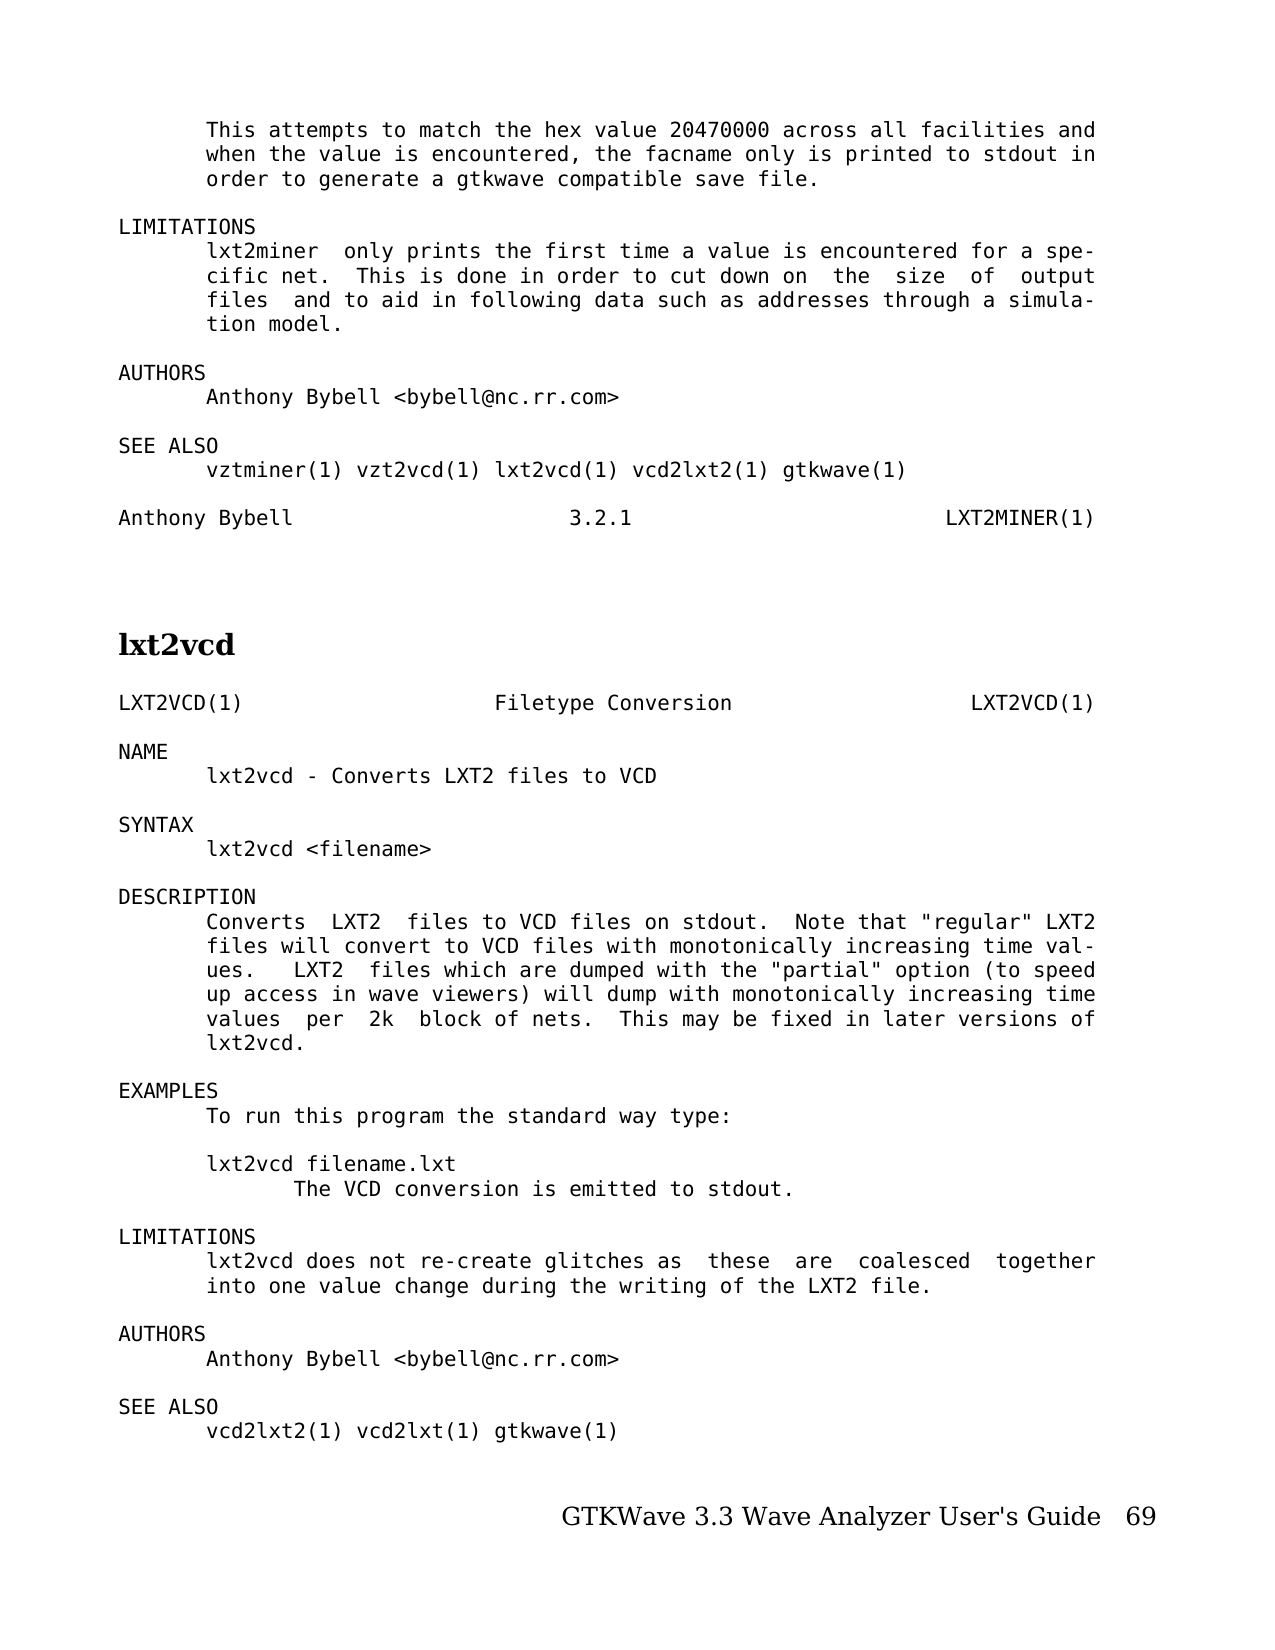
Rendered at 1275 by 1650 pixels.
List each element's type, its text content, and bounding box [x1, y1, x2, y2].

text SYNTAX [118, 813, 1157, 837]
text vztminer(1) vzt2vcd(1) lxt2vcd(1) vcd2lxt2(1) gtkwave(1) [118, 458, 1157, 482]
text values per 2k block of nets. This may be fixed in later versions of [118, 1007, 1157, 1031]
text lxt2vcd filename.lxt [118, 1152, 1157, 1177]
text tion model. [118, 312, 1157, 337]
text lxt2miner only prints the first time a value is encountered for a spe- [118, 239, 1157, 264]
text LIMITATIONS [118, 1225, 1157, 1249]
text Anthony Bybell <bybell@nc.rr.com> [118, 1347, 1157, 1371]
text NAME [118, 740, 1157, 764]
text lxt2vcd. [118, 1031, 1157, 1055]
text LXT2VCD(1) Filetype Conversion LXT2VCD(1) [118, 691, 1157, 716]
text vcd2lxt2(1) vcd2lxt(1) gtkwave(1) [118, 1419, 1157, 1444]
text EXAMPLES [118, 1079, 1157, 1104]
text order to generate a gtkwave compatible save file. [118, 167, 1157, 191]
text SEE ALSO [118, 1395, 1157, 1419]
text LIMITATIONS [118, 215, 1157, 239]
text SEE ALSO [118, 434, 1157, 458]
text Converts LXT2 files to VCD files on stdout. Note that "regular" LXT2 [118, 910, 1157, 934]
text DESCRIPTION [118, 885, 1157, 910]
text AUTHORS [118, 1322, 1157, 1347]
text To run this program the standard way type: [118, 1104, 1157, 1128]
text This attempts to match the hex value 20470000 across all facilities and [118, 118, 1157, 142]
text when the value is encountered, the facname only is printed to stdout in [118, 142, 1157, 167]
text lxt2vcd [118, 628, 1157, 662]
text Anthony Bybell <bybell@nc.rr.com> [118, 385, 1157, 409]
text up access in wave viewers) will dump with monotonically increasing time [118, 982, 1157, 1007]
text lxt2vcd does not re-create glitches as these are coalesced together [118, 1249, 1157, 1274]
text cific net. This is done in order to cut down on the size of output [118, 264, 1157, 288]
text The VCD conversion is emitted to stdout. [118, 1177, 1157, 1201]
text lxt2vcd - Converts LXT2 files to VCD [118, 764, 1157, 788]
text Anthony Bybell 3.2.1 LXT2MINER(1) [118, 506, 1157, 531]
text files and to aid in following data such as addresses through a simula- [118, 288, 1157, 312]
text files will convert to VCD files with monotonically increasing time val- [118, 934, 1157, 958]
text lxt2vcd <filename> [118, 837, 1157, 861]
text ues. LXT2 files which are dumped with the "partial" option (to speed [118, 958, 1157, 982]
text AUTHORS [118, 361, 1157, 385]
text into one value change during the writing of the LXT2 file. [118, 1274, 1157, 1298]
